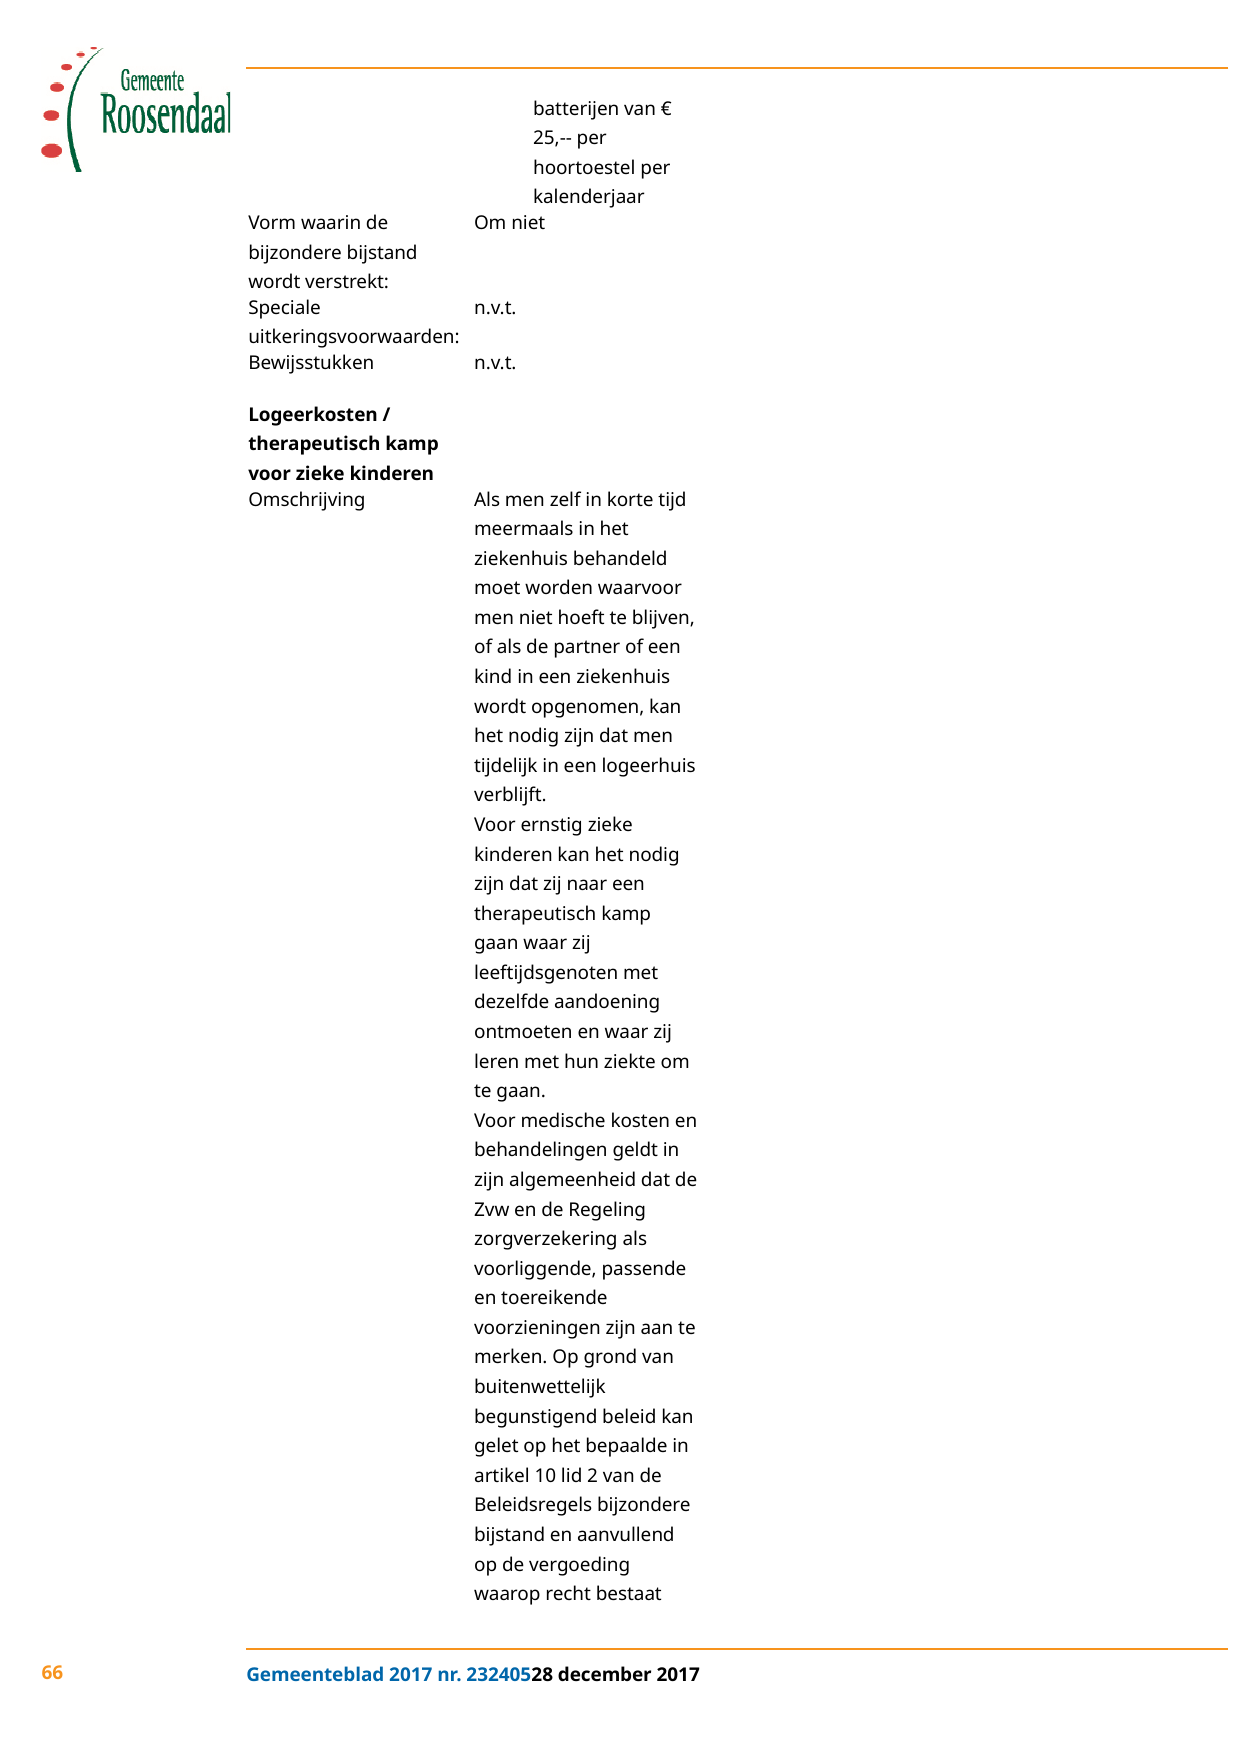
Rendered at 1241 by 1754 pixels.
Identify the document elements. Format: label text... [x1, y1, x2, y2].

table_cell batterijen van € 25,-- per hoortoestel per kalenderjaar [474, 95, 700, 209]
picture [41, 47, 231, 172]
table_cell [474, 375, 700, 401]
table_cell Vorm waarin de bijzondere bijstand wordt verstrekt: [248, 209, 474, 294]
table_cell [474, 401, 700, 486]
table_cell [926, 95, 1152, 209]
table_cell n.v.t. [474, 294, 700, 349]
table_cell [248, 375, 474, 401]
table_cell Als men zelf in korte tijd meermaals in het ziekenhuis behandeld moet worden waarvoor men niet hoeft te blijven, of als de partner of een kind in een ziekenhuis wordt opgenomen, kan het nodig zijn dat men tijdelijk in een logeerhuis verblijft. Voor ernstig zieke kinderen kan het nodig zijn dat zij naar een therapeutisch kamp gaan waar zij leeftijdsgenoten met dezelfde aandoening ontmoeten en waar zij leren met hun ziekte om te gaan. Voor medische kosten en behandelingen geldt in zijn algemeenheid dat de Zvw en de Regeling zorgverzekering als voorliggende, passende en toereikende voorzieningen zijn aan te merken. Op grond van buitenwettelijk begunstigend beleid kan gelet op het bepaalde in artikel 10 lid 2 van de Beleidsregels bijzondere bijstand en aanvullend op de vergoeding waarop recht bestaat [474, 486, 700, 1606]
table_cell Omschrijving [248, 486, 474, 1606]
table_cell Speciale uitkeringsvoorwaarden: [248, 294, 474, 349]
table_cell Om niet [474, 209, 700, 294]
table_cell [248, 95, 474, 209]
table_cell Logeerkosten / therapeutisch kamp voor zieke kinderen [248, 401, 474, 486]
table_cell n.v.t. [474, 350, 700, 375]
table_cell [700, 95, 926, 209]
table_cell Bewijsstukken [248, 350, 474, 375]
